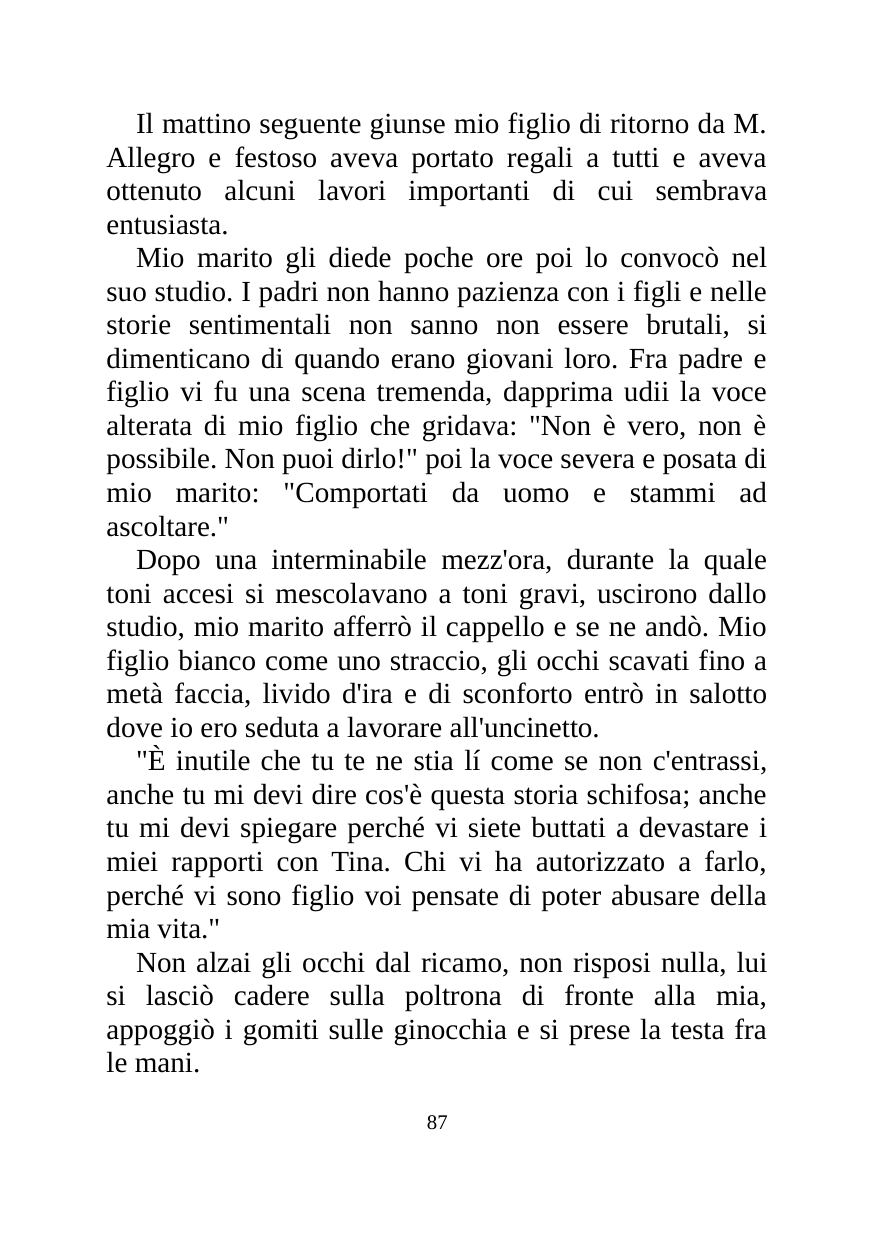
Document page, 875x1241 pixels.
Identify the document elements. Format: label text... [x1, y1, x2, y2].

text Il mattino seguente giunse mio figlio di ritorno da M. Allegro e festoso aveva portato regali a tutti e aveva ottenuto alcuni lavori importanti di cui sembrava entusiasta. [106, 106, 768, 240]
text Non alzai gli occhi dal ricamo, non risposi nulla, lui si lasciò cadere sulla poltrona di fronte alla mia, appoggiò i gomiti sulle ginocchia e si prese la testa fra le mani. [106, 945, 768, 1079]
text Mio marito gli diede poche ore poi lo convocò nel suo studio. I padri non hanno pazienza con i figli e nelle storie sentimentali non sanno non essere brutali, si dimenticano di quando erano giovani loro. Fra padre e figlio vi fu una scena tremenda, dapprima udii la voce alterata di mio figlio che gridava: "Non è vero, non è possibile. Non puoi dirlo!" poi la voce severa e posata di mio marito: "Comportati da uomo e stammi ad ascoltare." [106, 240, 768, 542]
text Dopo una interminabile mezz'ora, durante la quale toni accesi si mescolavano a toni gravi, uscirono dallo studio, mio marito afferrò il cappello e se ne andò. Mio figlio bianco come uno straccio, gli occhi scavati fino a metà faccia, livido d'ira e di sconforto entrò in salotto dove io ero seduta a lavorare all'uncinetto. [106, 542, 768, 743]
text "È inutile che tu te ne stia lí come se non c'entrassi, anche tu mi devi dire cos'è questa storia schifosa; anche tu mi devi spiegare perché vi siete buttati a devastare i miei rapporti con Tina. Chi vi ha autorizzato a farlo, perché vi sono figlio voi pensate di poter abusare della mia vita." [106, 743, 768, 945]
